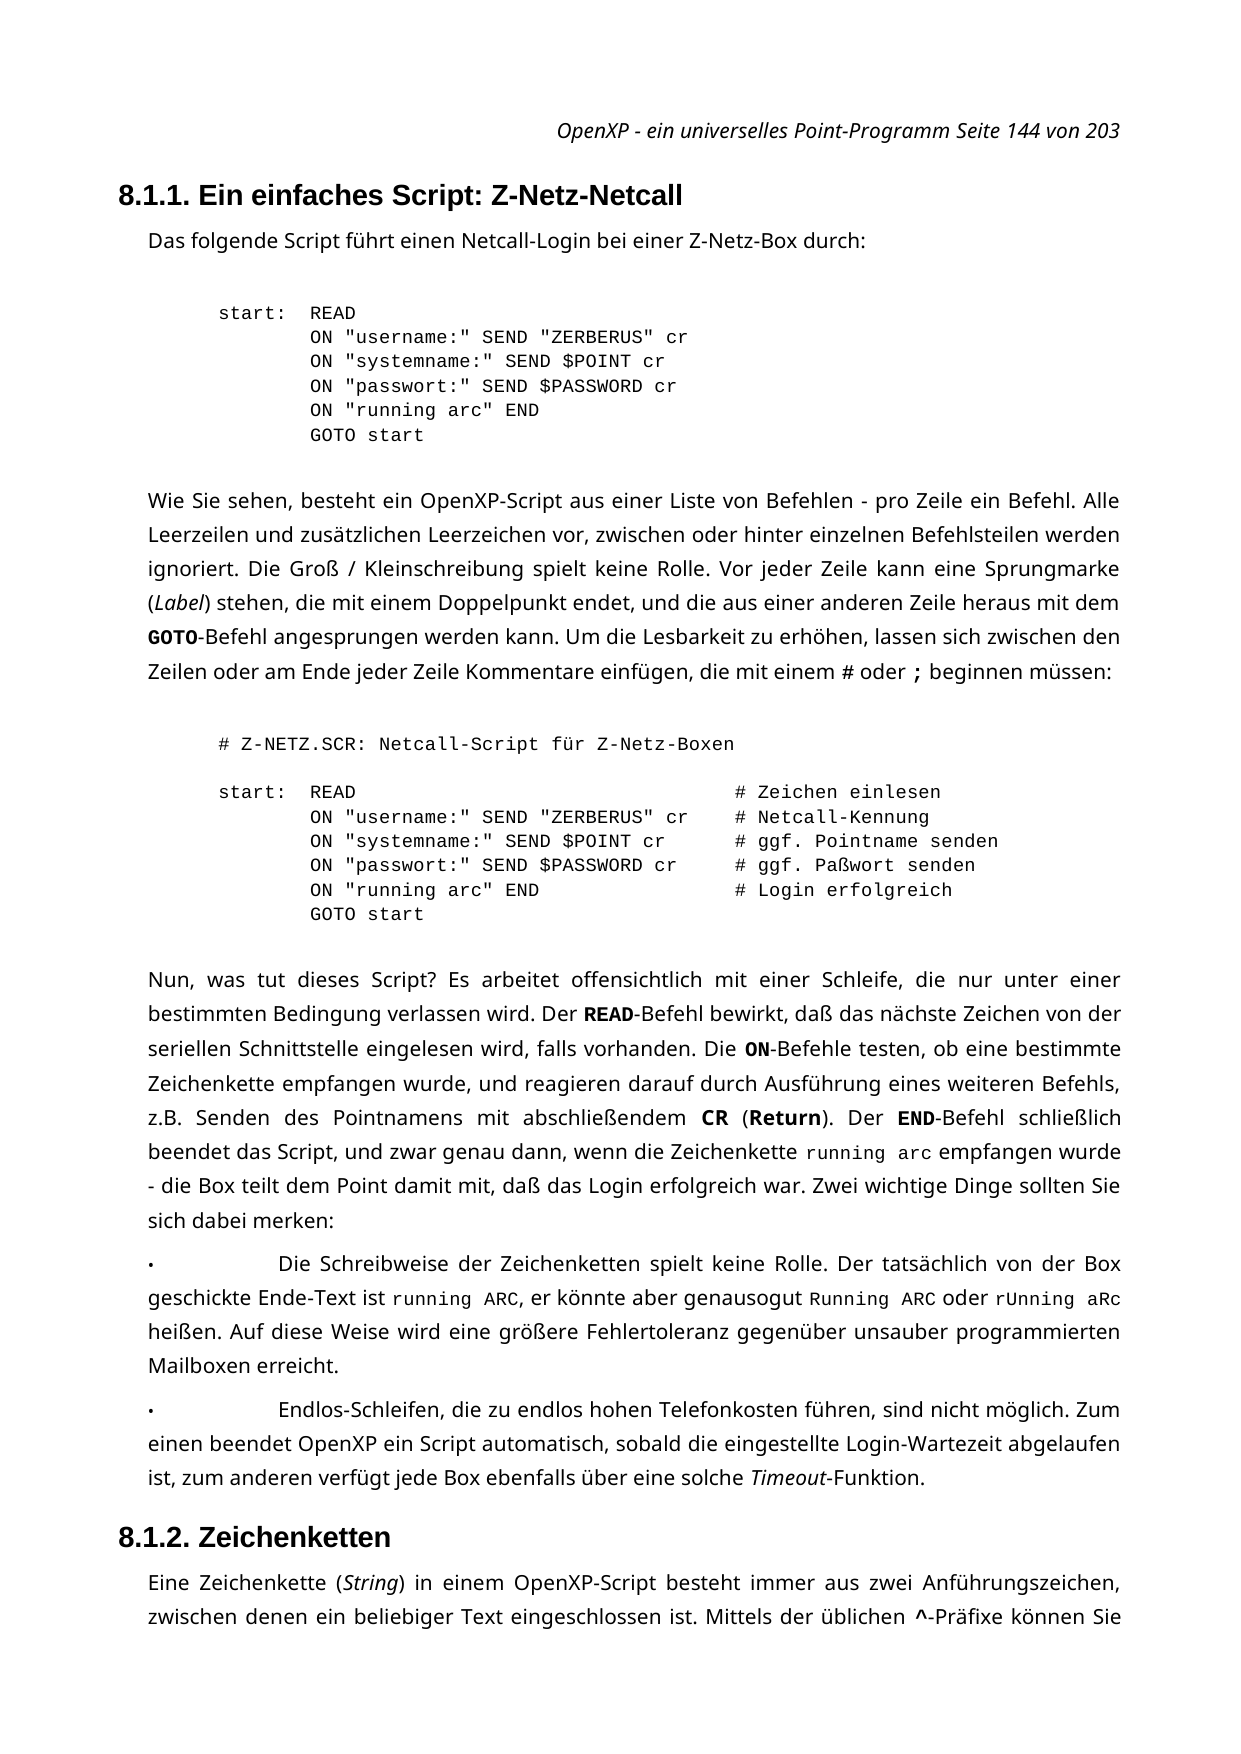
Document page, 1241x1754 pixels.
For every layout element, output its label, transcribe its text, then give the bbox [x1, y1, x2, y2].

text ON "username:" SEND "ZERBERUS" cr # Netcall-Kennung [218, 804, 1122, 828]
text Eine Zeichenkette (String) in einem OpenXP-Script besteht immer aus zwei Anführungszeichen, zwischen denen ein beliebiger Text eingeschlossen ist. Mittels der üblichen ^-Präfixe können Sie [148, 1568, 1122, 1631]
subtitle 8.1.1. Ein einfaches Script: Z-Netz-Netcall [118, 173, 1122, 212]
text • Endlos-Schleifen, die zu endlos hohen Telefonkosten führen, sind nicht möglich. Zum einen beendet OpenXP ein Script automatisch, sobald die eingestellte Login-Wartezeit abgelaufen ist, zum anderen verfügt jede Box ebenfalls über eine solche Timeout-Funktion. [148, 1395, 1122, 1492]
text Wie Sie sehen, besteht ein OpenXP-Script aus einer Liste von Befehlen - pro Zeile ein Befehl. Alle Leerzeilen und zusätzlichen Leerzeichen vor, zwischen oder hinter einzelnen Befehlsteilen werden ignoriert. Die Groß / Kleinschreibung spielt keine Rolle. Vor jeder Zeile kann eine Sprungmarke (Label) stehen, die mit einem Doppelpunkt endet, und die aus einer anderen Zeile heraus mit dem GOTO-Befehl angesprungen werden kann. Um die Lesbarkeit zu erhöhen, lassen sich zwischen den Zeilen oder am Ende jeder Zeile Kommentare einfügen, die mit einem # oder ; beginnen müssen: [148, 486, 1122, 686]
text ON "passwort:" SEND $PASSWORD cr [218, 373, 1122, 398]
text GOTO start [218, 422, 1122, 446]
text • Die Schreibweise der Zeichenketten spielt keine Rolle. Der tatsächlich von der Box geschickte Ende-Text ist running ARC, er könnte aber genausogut Running ARC oder rUnning aRc heißen. Auf diese Weise wird eine größere Fehlertoleranz gegenüber unsauber programmierten Mailboxen erreicht. [148, 1249, 1122, 1380]
text Nun, was tut dieses Script? Es arbeitet offensichtlich mit einer Schleife, die nur unter einer bestimmten Bedingung verlassen wird. Der READ-Befehl bewirkt, daß das nächste Zeichen von der seriellen Schnittstelle eingelesen wird, falls vorhanden. Die ON-Befehle testen, ob eine bestimmte Zeichenkette empfangen wurde, und reagieren darauf durch Ausführung eines weiteren Befehls, z.B. Senden des Pointnamens mit abschließendem CR (Return). Der END-Befehl schließlich beendet das Script, und zwar genau dann, wenn die Zeichenkette running arc empfangen wurde - die Box teilt dem Point damit mit, daß das Login erfolgreich war. Zwei wichtige Dinge sollten Sie sich dabei merken: [148, 965, 1122, 1234]
text Das folgende Script führt einen Netcall-Login bei einer Z-Netz-Box durch: [148, 226, 1122, 255]
text ON "passwort:" SEND $PASSWORD cr # ggf. Paßwort senden [218, 853, 1122, 877]
subtitle 8.1.2. Zeichenketten [118, 1514, 1122, 1553]
text # Z-NETZ.SCR: Netcall-Script für Z-Netz-Boxen [218, 731, 1122, 755]
text start: READ # Zeichen einlesen [218, 780, 1122, 804]
text ON "running arc" END [218, 398, 1122, 422]
text ON "username:" SEND "ZERBERUS" cr [218, 324, 1122, 349]
text ON "systemname:" SEND $POINT cr [218, 349, 1122, 373]
text ON "systemname:" SEND $POINT cr # ggf. Pointname senden [218, 828, 1122, 853]
text start: READ [218, 300, 1122, 324]
text ON "running arc" END # Login erfolgreich [218, 877, 1122, 902]
text GOTO start [218, 902, 1122, 926]
